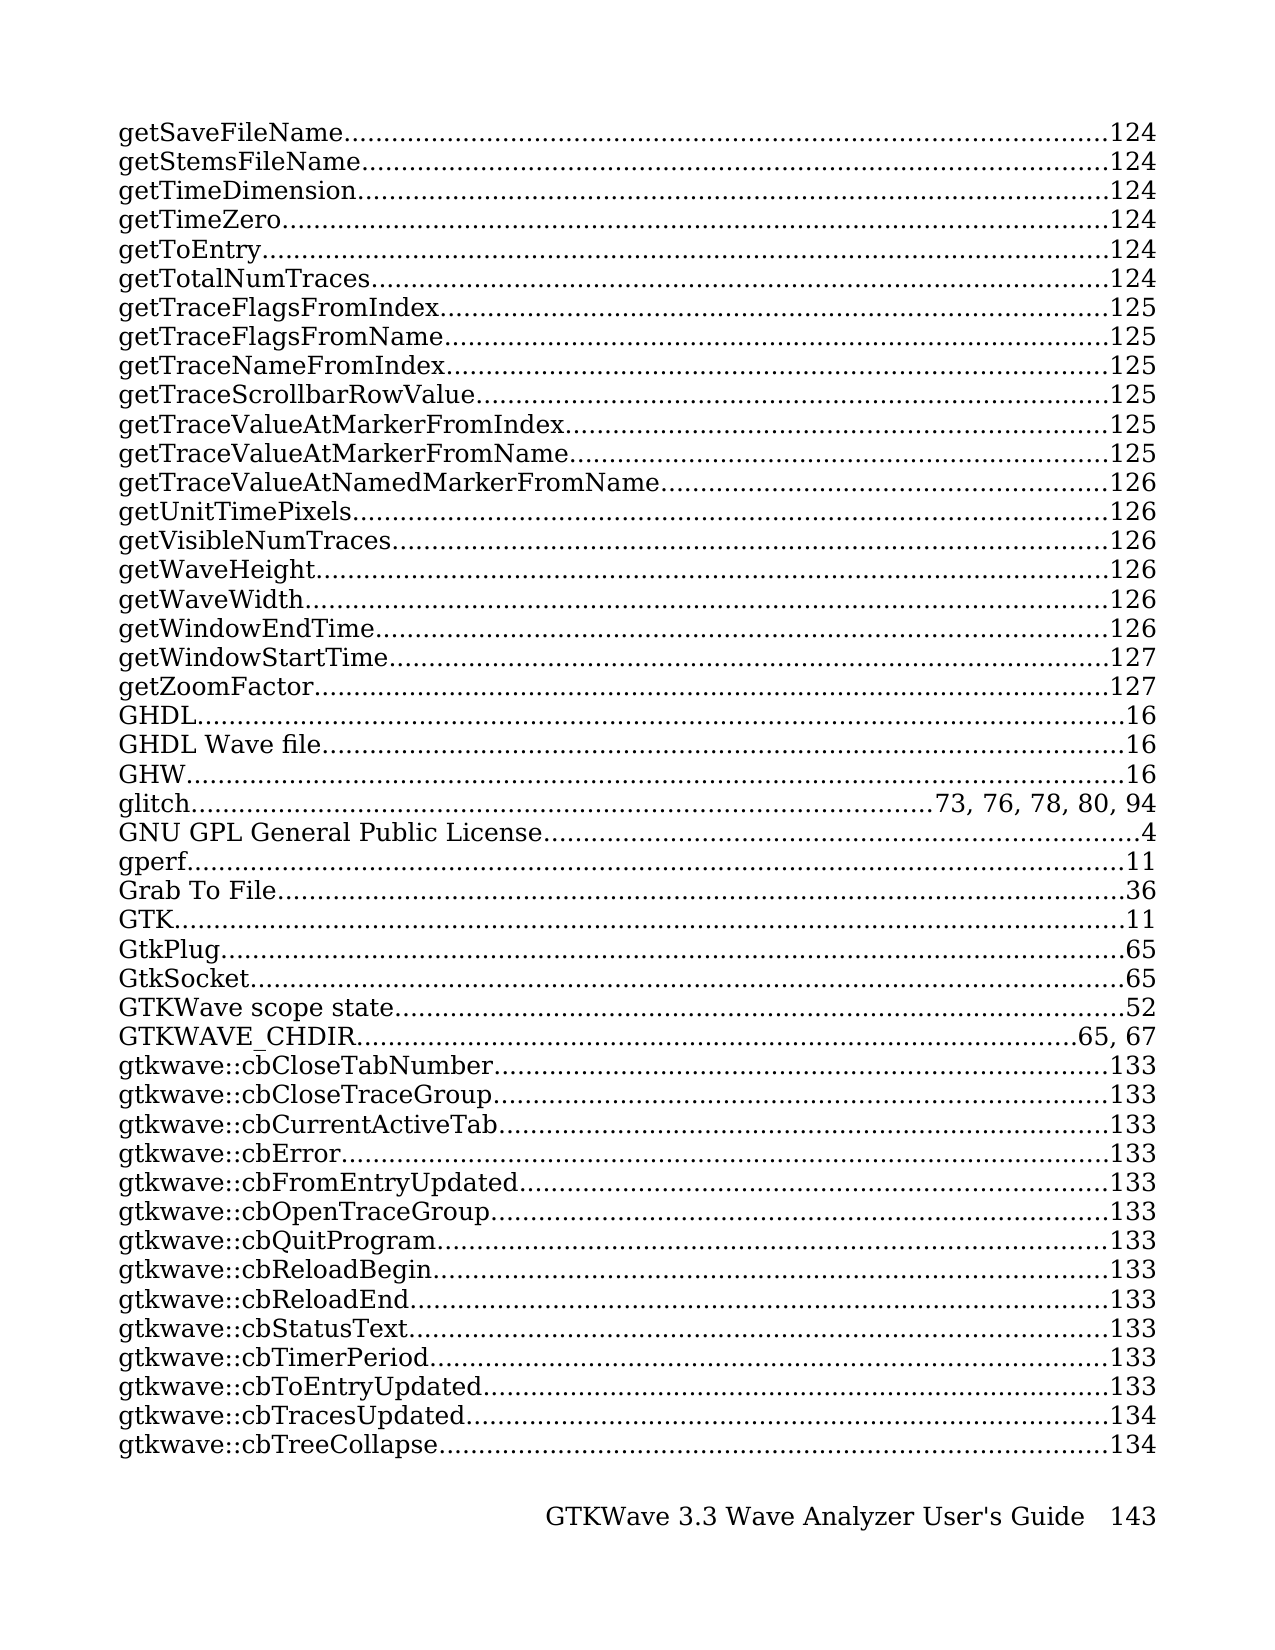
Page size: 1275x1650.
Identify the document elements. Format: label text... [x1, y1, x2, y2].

text getTotalNumTraces 124 [118, 264, 1157, 293]
text gtkwave::cbTreeCollapse 134 [118, 1431, 1157, 1460]
text getTraceFlagsFromIndex 125 [118, 293, 1157, 322]
text gtkwave::cbStatusText 133 [118, 1314, 1157, 1343]
text gtkwave::cbCurrentActiveTab 133 [118, 1110, 1157, 1139]
text getToEntry 124 [118, 235, 1157, 264]
text getTraceValueAtMarkerFromIndex 125 [118, 410, 1157, 439]
text getWindowStartTime 127 [118, 643, 1157, 672]
text getZoomFactor 127 [118, 672, 1157, 701]
text getVisibleNumTraces 126 [118, 526, 1157, 556]
text GtkSocket 65 [118, 964, 1157, 993]
text getWaveWidth 126 [118, 585, 1157, 614]
text gtkwave::cbOpenTraceGroup 133 [118, 1197, 1157, 1226]
text gtkwave::cbCloseTraceGroup 133 [118, 1081, 1157, 1110]
text getTraceValueAtNamedMarkerFromName 126 [118, 468, 1157, 497]
text getTraceFlagsFromName 125 [118, 322, 1157, 351]
text GNU GPL General Public License 4 [118, 818, 1157, 847]
text Grab To File 36 [118, 876, 1157, 906]
text getTraceScrollbarRowValue 125 [118, 381, 1157, 410]
text getTimeZero 124 [118, 206, 1157, 235]
text glitch 73, 76, 78, 80, 94 [118, 789, 1157, 818]
text getSaveFileName 124 [118, 118, 1157, 147]
text GTKWAVE_CHDIR 65, 67 [118, 1022, 1157, 1051]
text getWaveHeight 126 [118, 556, 1157, 585]
text gtkwave::cbError 133 [118, 1139, 1157, 1168]
text gtkwave::cbTimerPeriod 133 [118, 1343, 1157, 1372]
text getWindowEndTime 126 [118, 614, 1157, 643]
text getTimeDimension 124 [118, 176, 1157, 206]
text getTraceValueAtMarkerFromName 125 [118, 439, 1157, 468]
text gperf 11 [118, 847, 1157, 876]
text getStemsFileName 124 [118, 147, 1157, 176]
text GHDL 16 [118, 701, 1157, 731]
text getUnitTimePixels 126 [118, 497, 1157, 526]
text GtkPlug 65 [118, 935, 1157, 964]
text GTKWave scope state 52 [118, 993, 1157, 1022]
text gtkwave::cbReloadEnd 133 [118, 1285, 1157, 1314]
text gtkwave::cbCloseTabNumber 133 [118, 1051, 1157, 1081]
text gtkwave::cbToEntryUpdated 133 [118, 1372, 1157, 1401]
text gtkwave::cbQuitProgram 133 [118, 1226, 1157, 1256]
text GTK 11 [118, 906, 1157, 935]
text getTraceNameFromIndex 125 [118, 351, 1157, 381]
text GHW 16 [118, 760, 1157, 789]
text gtkwave::cbFromEntryUpdated 133 [118, 1168, 1157, 1197]
text GHDL Wave file 16 [118, 731, 1157, 760]
text gtkwave::cbReloadBegin 133 [118, 1256, 1157, 1285]
text gtkwave::cbTracesUpdated 134 [118, 1401, 1157, 1431]
